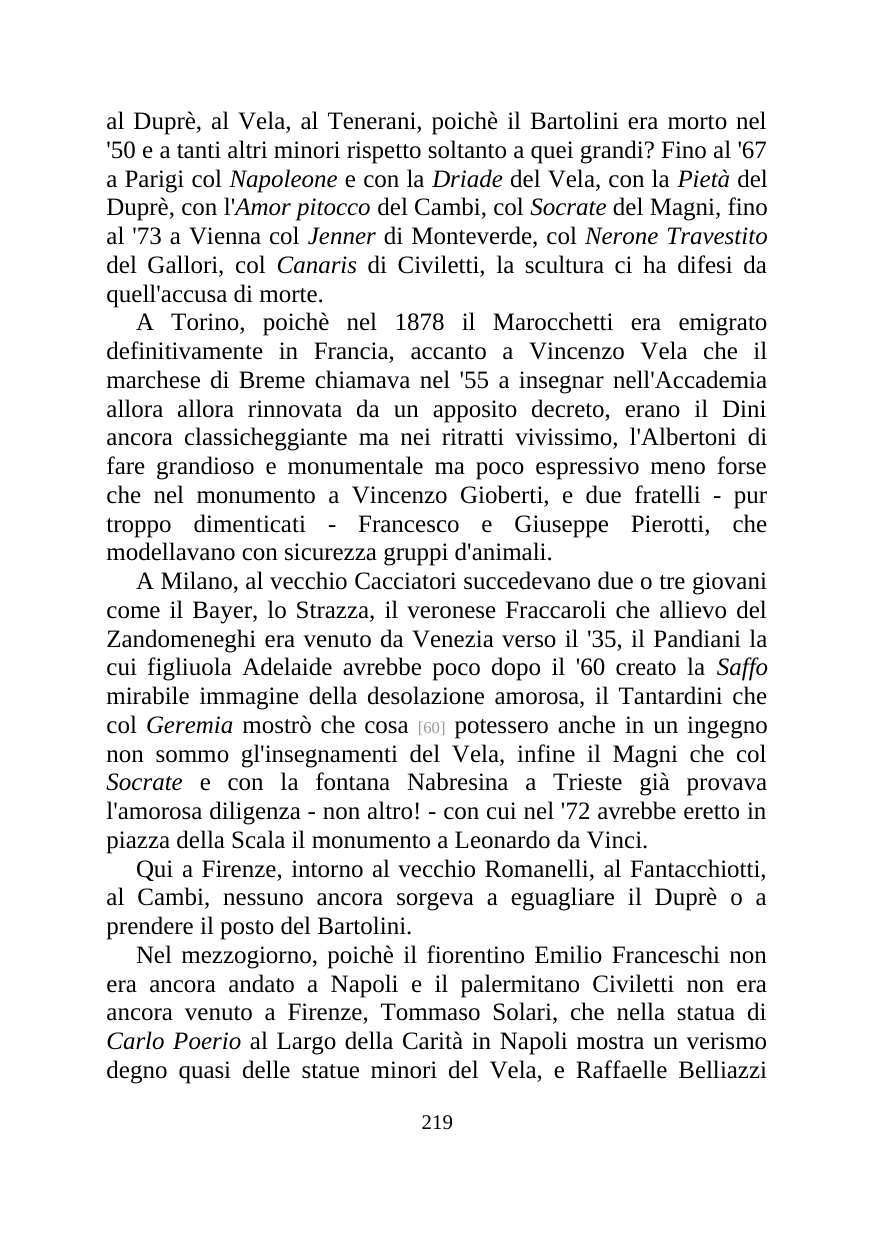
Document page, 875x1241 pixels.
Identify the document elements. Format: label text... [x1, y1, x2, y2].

text al Duprè, al Vela, al Tenerani, poichè il Bartolini era morto nel '50 e a tanti altri minori rispetto soltanto a quei grandi? Fino al '67 a Parigi col Napoleone e con la Driade del Vela, con la Pietà del Duprè, con l'Amor pitocco del Cambi, col Socrate del Magni, fino al '73 a Vienna col Jenner di Monteverde, col Nerone Travestito del Gallori, col Canaris di Civiletti, la scultura ci ha difesi da quell'accusa di morte. [106, 106, 768, 307]
text Nel mezzogiorno, poichè il fiorentino Emilio Franceschi non era ancora andato a Napoli e il palermitano Civiletti non era ancora venuto a Firenze, Tommaso Solari, che nella statua di Carlo Poerio al Largo della Carità in Napoli mostra un verismo degno quasi delle statue minori del Vela, e Raffaelle Belliazzi [106, 940, 768, 1084]
text Qui a Firenze, intorno al vecchio Romanelli, al Fantacchiotti, al Cambi, nessuno ancora sorgeva a eguagliare il Duprè o a prendere il posto del Bartolini. [106, 854, 768, 940]
text A Torino, poichè nel 1878 il Marocchetti era emigrato definitivamente in Francia, accanto a Vincenzo Vela che il marchese di Breme chiamava nel '55 a insegnar nell'Accademia allora allora rinnovata da un apposito decreto, erano il Dini ancora classicheggiante ma nei ritratti vivissimo, l'Albertoni di fare grandioso e monumentale ma poco espressivo meno forse che nel monumento a Vincenzo Gioberti, e due fratelli - pur troppo dimenticati - Francesco e Giuseppe Pierotti, che modellavano con sicurezza gruppi d'animali. [106, 307, 768, 566]
text A Milano, al vecchio Cacciatori succedevano due o tre giovani come il Bayer, lo Strazza, il veronese Fraccaroli che allievo del Zandomeneghi era venuto da Venezia verso il '35, il Pandiani la cui figliuola Adelaide avrebbe poco dopo il '60 creato la Saffo mirabile immagine della desolazione amorosa, il Tantardini che col Geremia mostrò che cosa [60] potessero anche in un ingegno non sommo gl'insegnamenti del Vela, infine il Magni che col Socrate e con la fontana Nabresina a Trieste già provava l'amorosa diligenza - non altro! - con cui nel '72 avrebbe eretto in piazza della Scala il monumento a Leonardo da Vinci. [106, 566, 768, 854]
